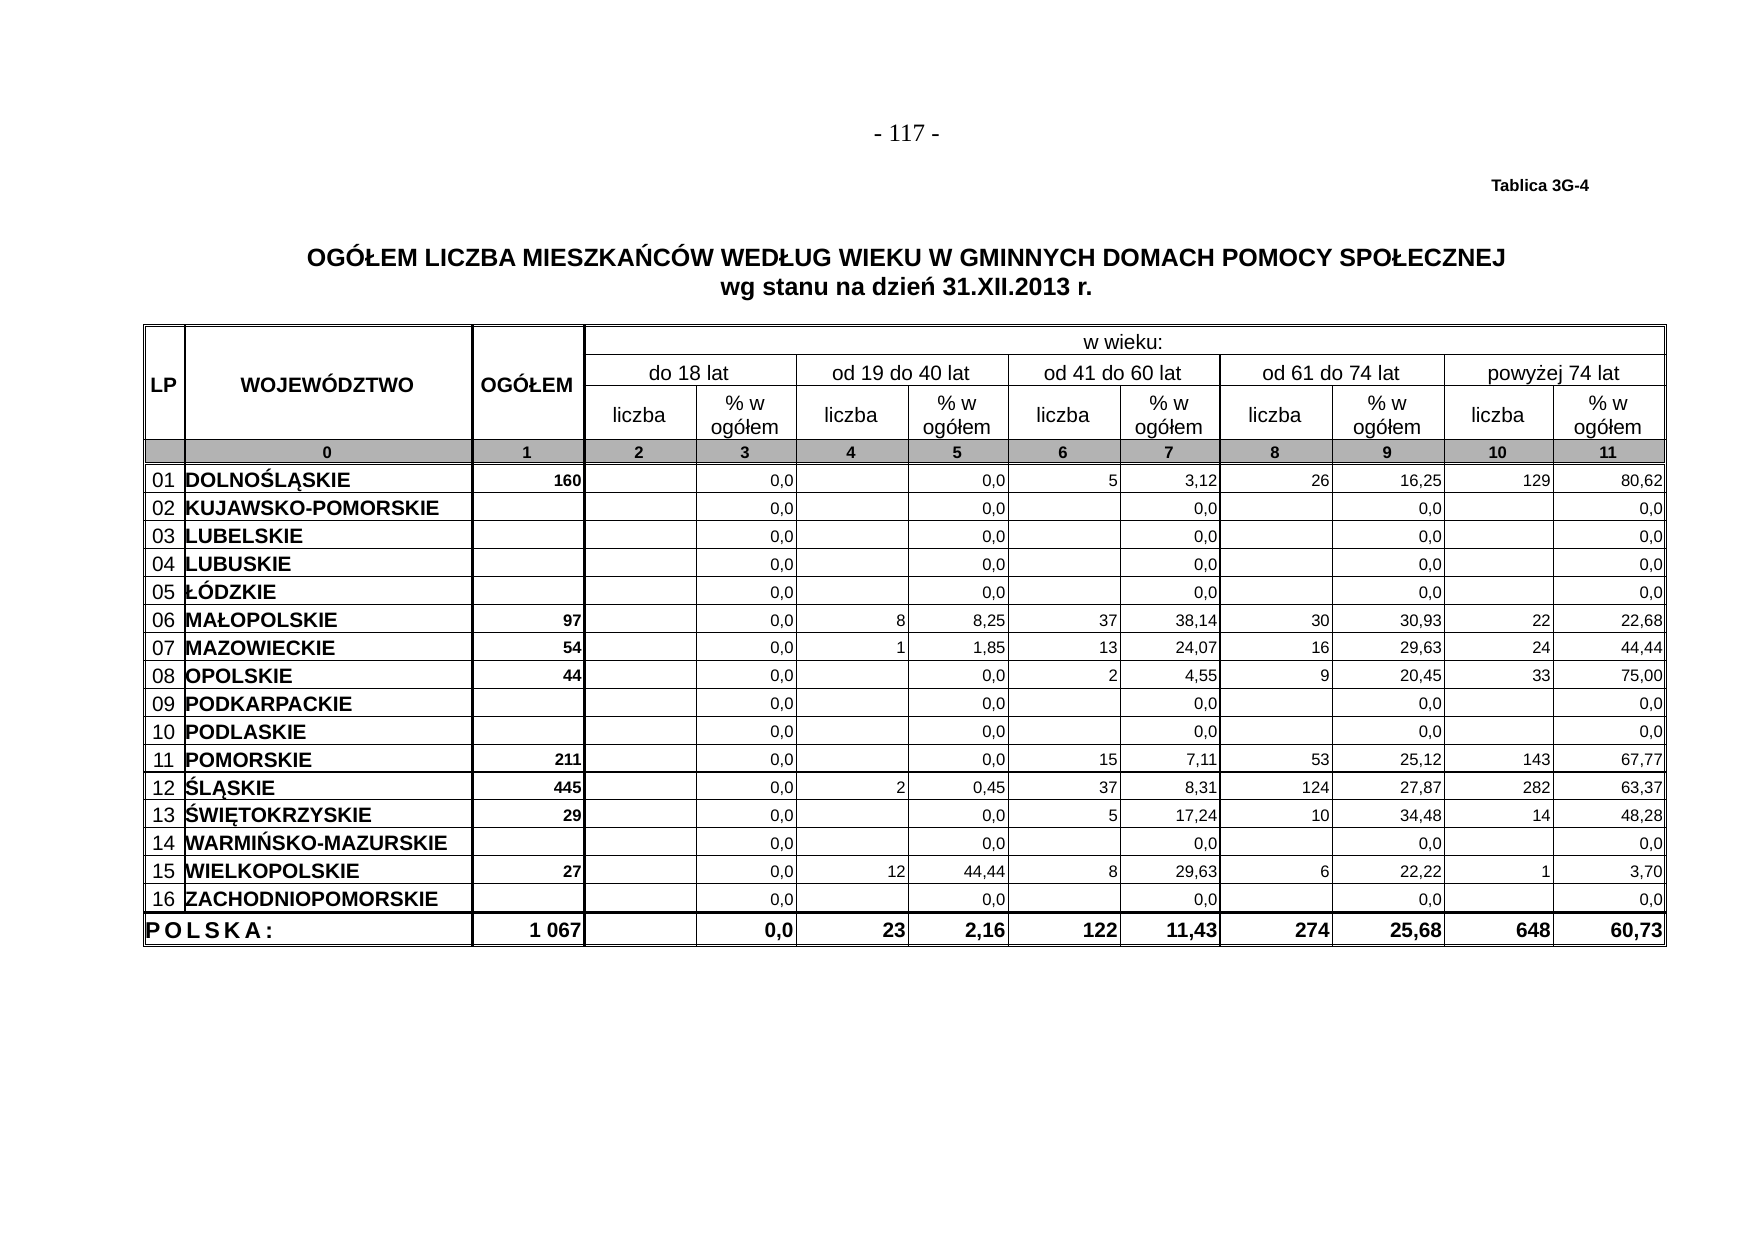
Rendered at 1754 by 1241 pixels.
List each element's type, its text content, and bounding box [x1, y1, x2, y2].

table_cell 160 [474, 465, 583, 492]
table_cell [797, 717, 908, 743]
table_header LP [146, 327, 184, 439]
table_cell 0,0 [697, 800, 796, 827]
table_cell 0,0 [697, 633, 796, 660]
table_cell 1,85 [909, 633, 1008, 660]
table_cell 211 [474, 745, 583, 771]
table_cell 0,0 [1554, 828, 1664, 855]
table_cell 0,0 [909, 689, 1008, 716]
table_cell 11 [146, 745, 184, 771]
table_cell ŁÓDZKIE [186, 577, 471, 604]
table_cell KUJAWSKO-POMORSKIE [186, 493, 471, 520]
table_cell 63,37 [1554, 773, 1664, 799]
table_cell 22,68 [1554, 605, 1664, 632]
table_cell [1445, 717, 1553, 743]
table_cell 0,0 [697, 856, 796, 883]
table_cell 5 [1009, 800, 1120, 827]
table_cell [1009, 717, 1120, 743]
table_cell 80,62 [1554, 465, 1664, 492]
table_cell 7,11 [1121, 745, 1219, 771]
table_cell MAZOWIECKIE [186, 633, 471, 660]
table_cell 9 [1221, 661, 1332, 688]
table_cell [586, 800, 696, 827]
table_cell 0,0 [1333, 884, 1444, 911]
table_cell [1221, 717, 1332, 743]
table_cell 4,55 [1121, 661, 1219, 688]
table_cell [1009, 493, 1120, 520]
table_cell 0,45 [909, 773, 1008, 799]
table_cell WIELKOPOLSKIE [186, 856, 471, 883]
table_cell 23 [797, 914, 908, 943]
table_cell [474, 577, 583, 604]
table_cell 03 [146, 521, 184, 548]
table_cell 44,44 [909, 856, 1008, 883]
table_cell % w ogółem [1333, 386, 1444, 439]
table_cell 4 [797, 440, 908, 462]
table_cell 24 [1445, 633, 1553, 660]
table_cell 0,0 [909, 661, 1008, 688]
table_cell [1445, 884, 1553, 911]
table_cell [797, 521, 908, 548]
table_cell [586, 577, 696, 604]
table_cell 08 [146, 661, 184, 688]
table_cell 0,0 [1121, 521, 1219, 548]
table_cell 0,0 [1554, 689, 1664, 716]
table_cell 27 [474, 856, 583, 883]
table_cell 9 [1333, 440, 1444, 462]
table_cell [474, 717, 583, 743]
table_cell 48,28 [1554, 800, 1664, 827]
table_cell POMORSKIE [186, 745, 471, 771]
table_cell [1221, 577, 1332, 604]
table_cell 5 [1009, 465, 1120, 492]
table_cell 8 [1221, 440, 1332, 462]
table_cell 2 [586, 440, 696, 462]
table_cell 7 [1121, 440, 1219, 462]
table_cell [146, 440, 184, 462]
table_cell 17,24 [1121, 800, 1219, 827]
table_cell [474, 549, 583, 576]
table_cell [1445, 577, 1553, 604]
table_cell [586, 884, 696, 911]
table_cell 0,0 [909, 493, 1008, 520]
table_cell liczba [1009, 386, 1120, 439]
table_cell ZACHODNIOPOMORSKIE [186, 884, 471, 911]
table_cell 0,0 [697, 828, 796, 855]
table_cell 02 [146, 493, 184, 520]
table_cell [1009, 828, 1120, 855]
table_cell 2,16 [909, 914, 1008, 943]
table_cell [586, 914, 696, 943]
table_cell 124 [1221, 773, 1332, 799]
table_cell 648 [1445, 914, 1553, 943]
table_cell [1221, 689, 1332, 716]
table_cell 15 [1009, 745, 1120, 771]
table_cell 54 [474, 633, 583, 660]
table_cell [474, 493, 583, 520]
table_cell do 18 lat [586, 355, 796, 385]
table_cell MAŁOPOLSKIE [186, 605, 471, 632]
table_cell 0,0 [1554, 884, 1664, 911]
table_cell 0,0 [697, 521, 796, 548]
table_cell 0,0 [697, 884, 796, 911]
table_cell 8 [797, 605, 908, 632]
table_cell [797, 661, 908, 688]
table_cell 0,0 [697, 773, 796, 799]
table_cell 0,0 [1554, 521, 1664, 548]
table_cell 0,0 [1554, 717, 1664, 743]
table_cell 6 [1009, 440, 1120, 462]
table_cell PODLASKIE [186, 717, 471, 743]
table_cell [1221, 549, 1332, 576]
table_cell [586, 465, 696, 492]
table_cell 10 [1445, 440, 1553, 462]
table_cell 37 [1009, 605, 1120, 632]
table_cell [1009, 577, 1120, 604]
table_cell 3,70 [1554, 856, 1664, 883]
table_header w wieku: [586, 327, 1664, 354]
table_cell 12 [797, 856, 908, 883]
table_cell 11 [1554, 440, 1664, 462]
table_cell 11,43 [1121, 914, 1219, 943]
table_cell 0,0 [697, 745, 796, 771]
table_cell 09 [146, 689, 184, 716]
table_cell 1 [1445, 856, 1553, 883]
table_cell [1221, 828, 1332, 855]
table_cell 1 [797, 633, 908, 660]
text Tablica 3G-4 [148, 176, 1665, 195]
table_cell 16 [146, 884, 184, 911]
table_cell 53 [1221, 745, 1332, 771]
table_cell 10 [1221, 800, 1332, 827]
table_cell [586, 661, 696, 688]
table_cell WARMIŃSKO-MAZURSKIE [186, 828, 471, 855]
table_cell 0,0 [909, 717, 1008, 743]
table_cell % w ogółem [697, 386, 796, 439]
table_cell liczba [1221, 386, 1332, 439]
table_cell 0,0 [909, 521, 1008, 548]
table_cell 0,0 [1333, 493, 1444, 520]
table_cell 13 [146, 800, 184, 827]
table_cell 5 [909, 440, 1008, 462]
table_cell 3 [697, 440, 796, 462]
table_cell 0,0 [1333, 828, 1444, 855]
table_cell 2 [797, 773, 908, 799]
table_cell ŚLĄSKIE [186, 773, 471, 799]
table_cell [586, 717, 696, 743]
table_cell 14 [146, 828, 184, 855]
table_cell 8 [1009, 856, 1120, 883]
table_cell PODKARPACKIE [186, 689, 471, 716]
table_cell [797, 493, 908, 520]
table_cell 15 [146, 856, 184, 883]
table_cell liczba [1445, 386, 1553, 439]
table_cell OPOLSKIE [186, 661, 471, 688]
table_cell [586, 493, 696, 520]
table_cell 20,45 [1333, 661, 1444, 688]
table_cell 22,22 [1333, 856, 1444, 883]
table_cell [1221, 493, 1332, 520]
table_cell 44 [474, 661, 583, 688]
table_cell 0,0 [909, 745, 1008, 771]
table_cell [474, 884, 583, 911]
table_cell % w ogółem [1121, 386, 1219, 439]
table_cell [797, 465, 908, 492]
table_cell 27,87 [1333, 773, 1444, 799]
table_cell 34,48 [1333, 800, 1444, 827]
table_cell 0,0 [697, 493, 796, 520]
table_cell [586, 689, 696, 716]
table_cell 97 [474, 605, 583, 632]
table_cell powyżej 74 lat [1445, 355, 1664, 385]
table_cell [586, 745, 696, 771]
table_cell 30 [1221, 605, 1332, 632]
table_cell 282 [1445, 773, 1553, 799]
table_cell 6 [1221, 856, 1332, 883]
table_cell % w ogółem [1554, 386, 1664, 439]
table_cell 0,0 [1333, 717, 1444, 743]
table_cell od 61 do 74 lat [1221, 355, 1444, 385]
table_cell 05 [146, 577, 184, 604]
table_cell 274 [1221, 914, 1332, 943]
table_cell ŚWIĘTOKRZYSKIE [186, 800, 471, 827]
table_cell 0 [186, 440, 471, 462]
table_cell 0,0 [909, 549, 1008, 576]
table_cell [1445, 828, 1553, 855]
table_cell [586, 605, 696, 632]
table_cell [797, 828, 908, 855]
table_cell 0,0 [909, 577, 1008, 604]
table_cell 0,0 [1554, 493, 1664, 520]
table_cell [1445, 521, 1553, 548]
table_cell [797, 800, 908, 827]
table_cell [586, 549, 696, 576]
table_cell 30,93 [1333, 605, 1444, 632]
table_cell [1009, 884, 1120, 911]
table_cell 0,0 [909, 828, 1008, 855]
table_cell 33 [1445, 661, 1553, 688]
table_cell 75,00 [1554, 661, 1664, 688]
table_cell 3,12 [1121, 465, 1219, 492]
table_cell 38,14 [1121, 605, 1219, 632]
table_cell 0,0 [697, 465, 796, 492]
table_cell LUBUSKIE [186, 549, 471, 576]
table_cell 0,0 [1333, 549, 1444, 576]
table_cell 22 [1445, 605, 1553, 632]
table_cell 29,63 [1333, 633, 1444, 660]
table_cell 0,0 [909, 884, 1008, 911]
table_cell [797, 745, 908, 771]
table_cell 0,0 [1121, 884, 1219, 911]
table_cell 0,0 [1554, 577, 1664, 604]
table_cell [797, 549, 908, 576]
table_cell od 41 do 60 lat [1009, 355, 1219, 385]
table_cell 0,0 [697, 577, 796, 604]
table_header WOJEWÓDZTWO [186, 327, 471, 439]
table_cell 0,0 [1333, 689, 1444, 716]
table_cell [797, 884, 908, 911]
table_cell 0,0 [697, 717, 796, 743]
table_header OGÓŁEM [474, 327, 583, 439]
table_cell 1 067 [474, 914, 583, 943]
table_cell [586, 633, 696, 660]
table_cell [1009, 689, 1120, 716]
table_cell 16,25 [1333, 465, 1444, 492]
table_cell 0,0 [1121, 689, 1219, 716]
table_cell [797, 577, 908, 604]
table_cell 24,07 [1121, 633, 1219, 660]
table_cell [1221, 884, 1332, 911]
table_cell 0,0 [697, 605, 796, 632]
table_cell 0,0 [697, 549, 796, 576]
table_cell 0,0 [697, 914, 796, 943]
table_cell liczba [586, 386, 696, 439]
table_cell 07 [146, 633, 184, 660]
table_cell [586, 521, 696, 548]
table_cell 01 [146, 465, 184, 492]
table_cell 26 [1221, 465, 1332, 492]
table_cell % w ogółem [909, 386, 1008, 439]
table_cell 445 [474, 773, 583, 799]
table_cell 0,0 [1333, 521, 1444, 548]
table_cell 67,77 [1554, 745, 1664, 771]
table_cell 29 [474, 800, 583, 827]
table_cell [1445, 549, 1553, 576]
table_cell 04 [146, 549, 184, 576]
table_cell [586, 773, 696, 799]
table_cell 129 [1445, 465, 1553, 492]
table_cell [1221, 521, 1332, 548]
table_cell 16 [1221, 633, 1332, 660]
table_cell 60,73 [1554, 914, 1664, 943]
table_cell [474, 828, 583, 855]
table_cell [1009, 549, 1120, 576]
table_cell 0,0 [1121, 828, 1219, 855]
table_cell 13 [1009, 633, 1120, 660]
table_cell 0,0 [697, 689, 796, 716]
table_cell 0,0 [1121, 549, 1219, 576]
table_cell [474, 689, 583, 716]
table_cell 25,12 [1333, 745, 1444, 771]
table_cell 122 [1009, 914, 1120, 943]
table_cell 8,31 [1121, 773, 1219, 799]
table_cell [586, 856, 696, 883]
subtitle OGÓŁEM LICZBA MIESZKAŃCÓW WEDŁUG WIEKU W GMINNYCH DOMACH POMOCY SPOŁECZNEJ [148, 243, 1665, 271]
table_cell DOLNOŚLĄSKIE [186, 465, 471, 492]
table_cell 25,68 [1333, 914, 1444, 943]
table_cell od 19 do 40 lat [797, 355, 1008, 385]
table_cell liczba [797, 386, 908, 439]
table_cell [586, 828, 696, 855]
table_cell 0,0 [697, 661, 796, 688]
table_cell 0,0 [1121, 717, 1219, 743]
table_cell 37 [1009, 773, 1120, 799]
table_cell 0,0 [1121, 493, 1219, 520]
table_cell 12 [146, 773, 184, 799]
table_cell 14 [1445, 800, 1553, 827]
table_cell [474, 521, 583, 548]
subtitle wg stanu na dzień 31.XII.2013 r. [148, 271, 1665, 300]
table_cell 1 [474, 440, 583, 462]
table_cell 29,63 [1121, 856, 1219, 883]
table_cell POLSKA: [146, 914, 471, 943]
table_cell 8,25 [909, 605, 1008, 632]
table_cell 0,0 [909, 465, 1008, 492]
table_cell 2 [1009, 661, 1120, 688]
table_cell 10 [146, 717, 184, 743]
table_cell 0,0 [909, 800, 1008, 827]
table_cell 0,0 [1121, 577, 1219, 604]
table_cell 0,0 [1554, 549, 1664, 576]
table_cell LUBELSKIE [186, 521, 471, 548]
table_cell [1009, 521, 1120, 548]
table_cell 143 [1445, 745, 1553, 771]
table_cell [797, 689, 908, 716]
table_cell 0,0 [1333, 577, 1444, 604]
table_cell 44,44 [1554, 633, 1664, 660]
table_cell 06 [146, 605, 184, 632]
table_cell [1445, 493, 1553, 520]
table_cell [1445, 689, 1553, 716]
